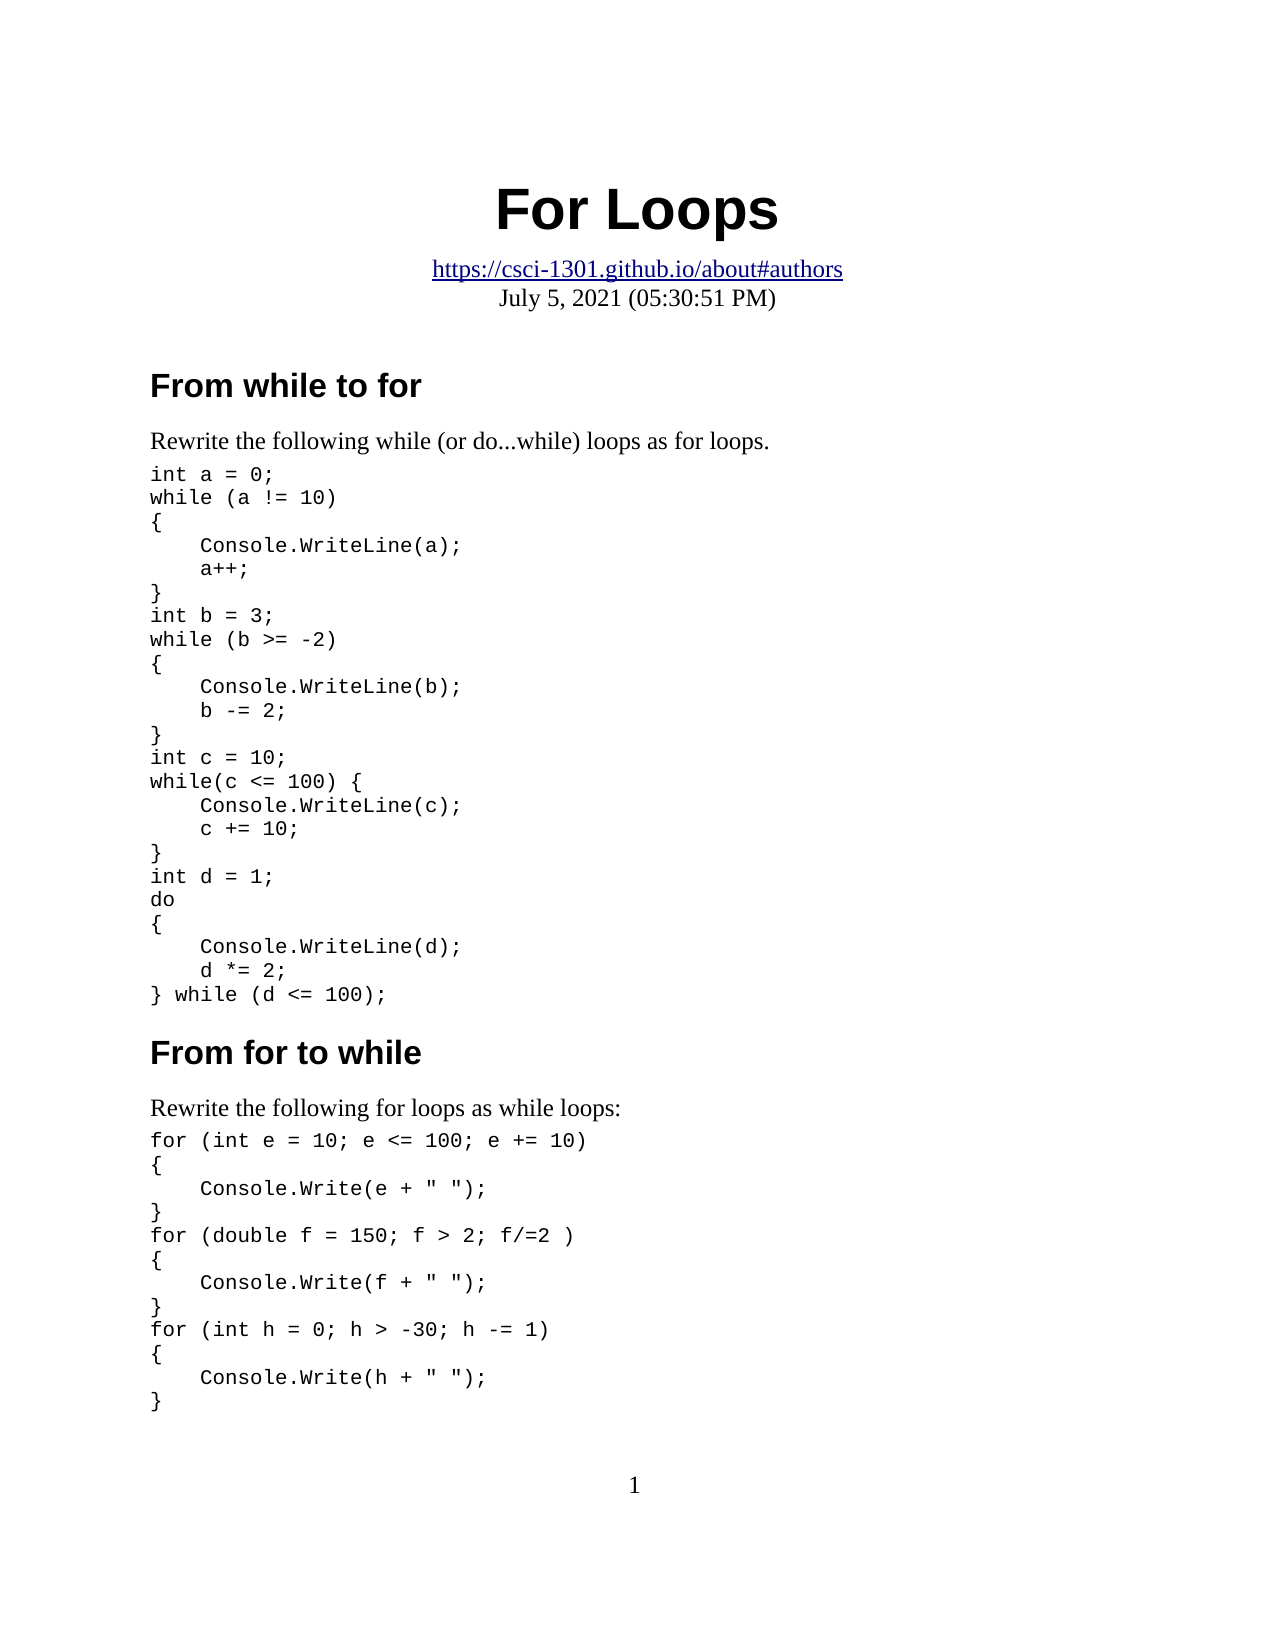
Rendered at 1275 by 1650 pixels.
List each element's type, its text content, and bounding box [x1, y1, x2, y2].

text while(c <= 100) { [150, 771, 1125, 795]
text int d = 1; [150, 866, 1125, 889]
text } [150, 724, 1125, 747]
text } [150, 1296, 1125, 1319]
text } [150, 582, 1125, 606]
text } [150, 1390, 1125, 1414]
text for (int e = 10; e <= 100; e += 10) [150, 1130, 1125, 1154]
text for (int h = 0; h > -30; h -= 1) [150, 1319, 1125, 1343]
text } while (d <= 100); [150, 984, 1125, 1007]
text do [150, 889, 1125, 913]
text Console.WriteLine(c); [150, 795, 1125, 818]
text Console.Write(e + " "); [150, 1178, 1125, 1201]
title For Loops [150, 175, 1125, 242]
text while (b >= -2) [150, 629, 1125, 653]
text Rewrite the following while (or do...while) loops as for loops. [150, 426, 1125, 455]
text int c = 10; [150, 747, 1125, 771]
text c += 10; [150, 818, 1125, 842]
subtitle From for to while [150, 1032, 1125, 1071]
text Rewrite the following for loops as while loops: [150, 1093, 1125, 1121]
text } [150, 842, 1125, 866]
text { [150, 913, 1125, 937]
text d *= 2; [150, 960, 1125, 984]
text a++; [150, 558, 1125, 582]
text { [150, 511, 1125, 534]
text int b = 3; [150, 606, 1125, 629]
text { [150, 1154, 1125, 1178]
text } [150, 1201, 1125, 1225]
text Console.WriteLine(b); [150, 676, 1125, 700]
subtitle From while to for [150, 366, 1125, 404]
text while (a != 10) [150, 487, 1125, 511]
text https://csci-1301.github.io/about#authors [150, 254, 1125, 283]
text Console.Write(f + " "); [150, 1272, 1125, 1296]
text { [150, 1248, 1125, 1272]
text Console.WriteLine(d); [150, 937, 1125, 960]
text int a = 0; [150, 464, 1125, 487]
text b -= 2; [150, 700, 1125, 724]
text Console.WriteLine(a); [150, 534, 1125, 558]
text Console.Write(h + " "); [150, 1367, 1125, 1390]
text for (double f = 150; f > 2; f/=2 ) [150, 1225, 1125, 1248]
text { [150, 1343, 1125, 1367]
text July 5, 2021 (05:30:51 PM) [150, 283, 1125, 312]
text { [150, 653, 1125, 676]
